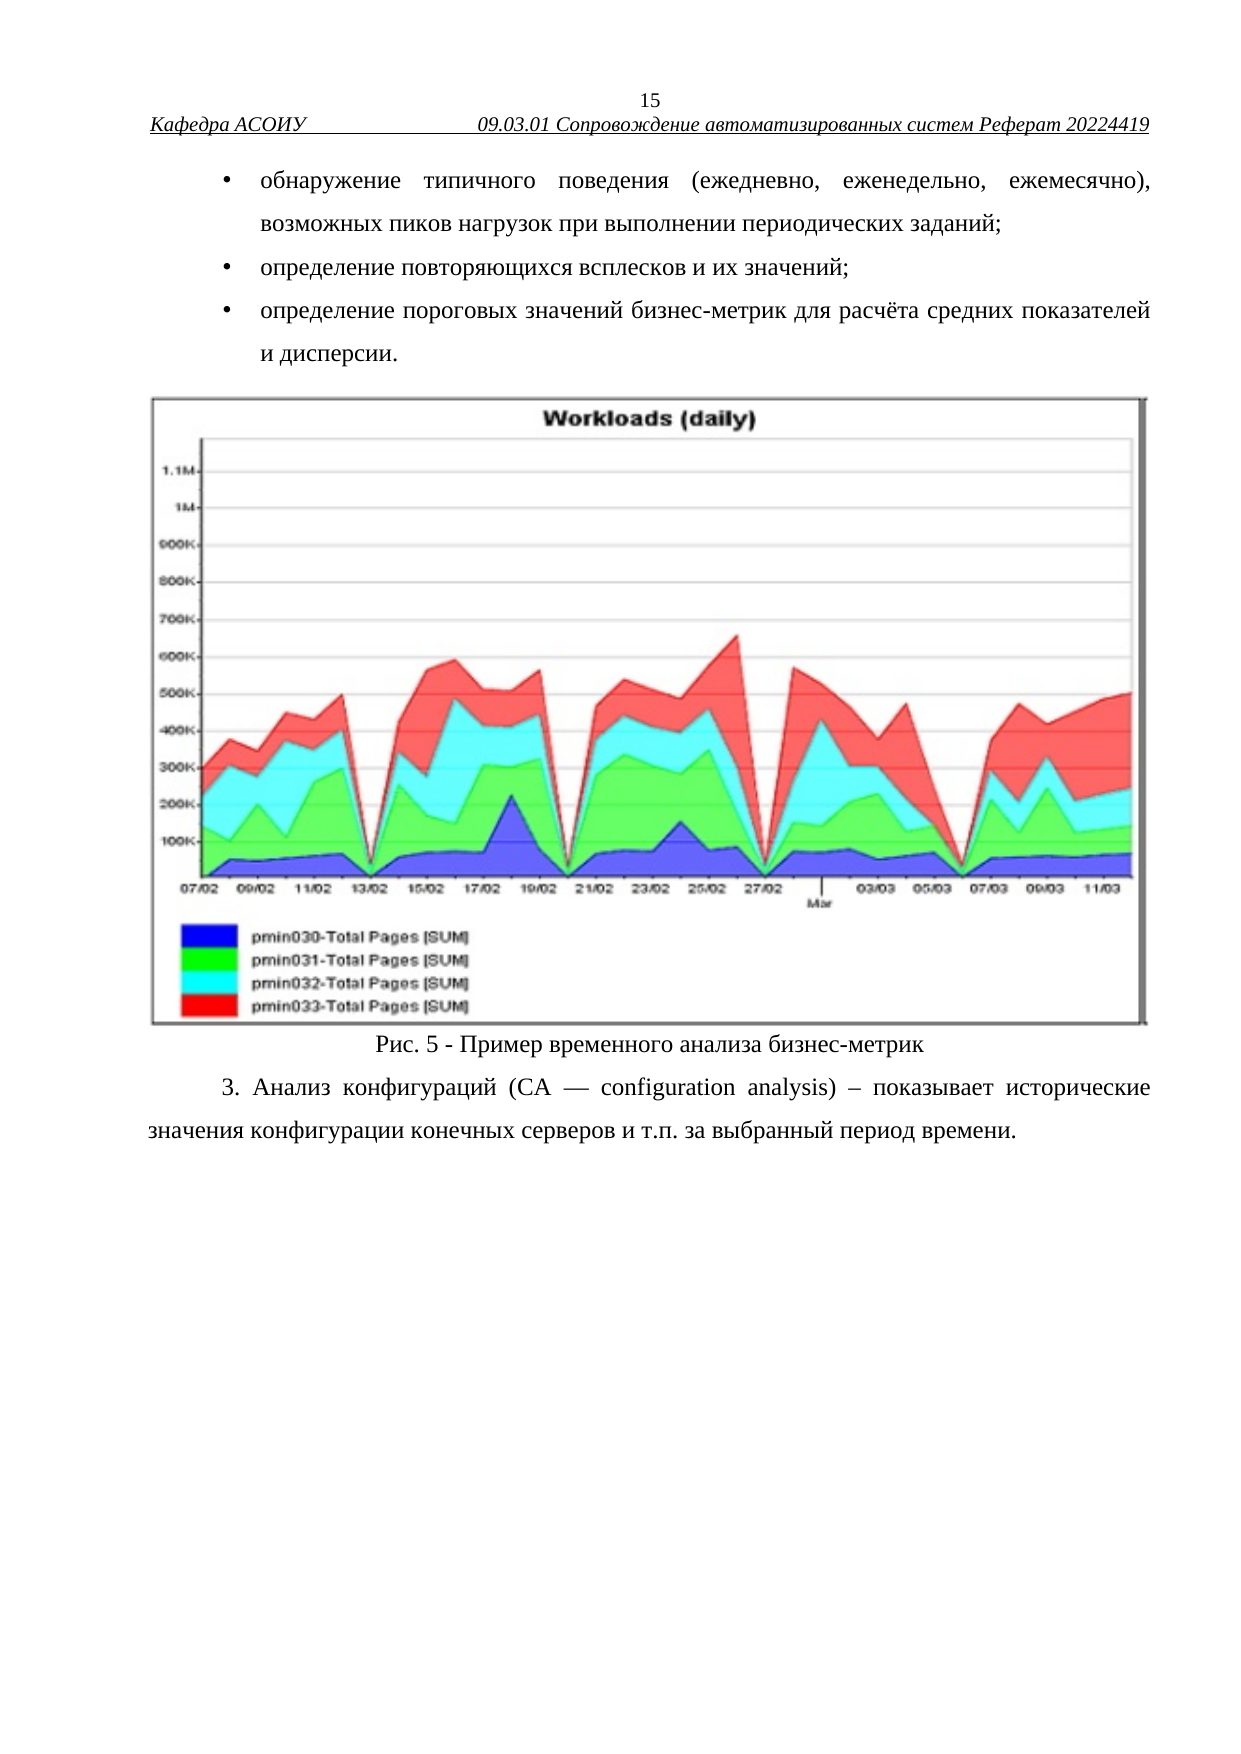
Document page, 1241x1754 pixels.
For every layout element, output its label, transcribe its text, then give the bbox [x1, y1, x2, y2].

picture [147, 393, 1152, 1030]
list обнаружение типичного поведения (ежедневно, еженедельно, ежемесячно), возможных пиков нагрузок при выполнении периодических заданий; [223, 165, 1152, 237]
text Рис. 5 - Пример временного анализа бизнес-метрик [148, 1030, 1151, 1058]
list определение повторяющихся всплесков и их значений; [223, 252, 1152, 280]
text 3. Анализ конфигураций (CA — configuration analysis) – показывает исторические значения конфигурации конечных серверов и т.п. за выбранный период времени. [148, 1072, 1152, 1144]
list определение пороговых значений бизнес-метрик для расчёта средних показателей и дисперсии. [223, 295, 1152, 367]
